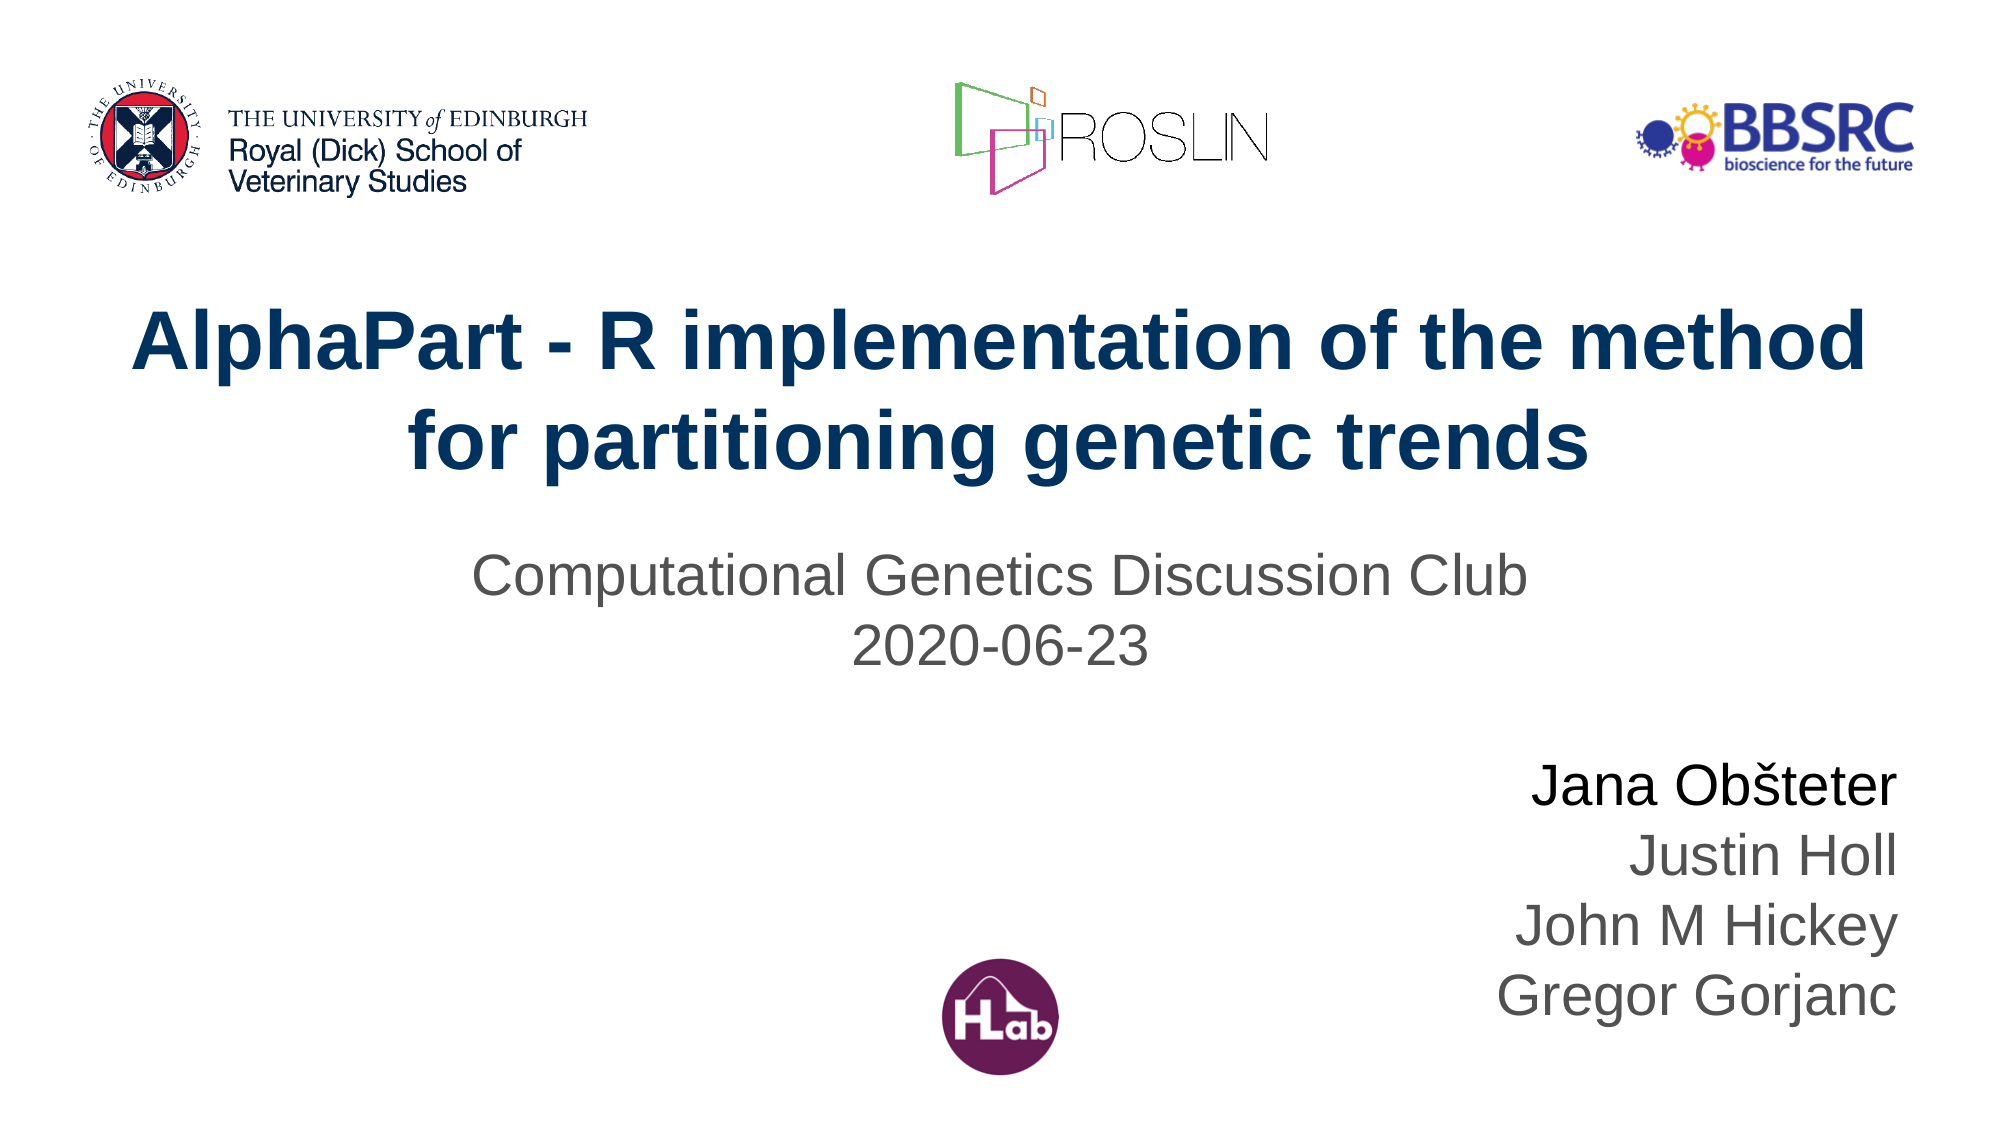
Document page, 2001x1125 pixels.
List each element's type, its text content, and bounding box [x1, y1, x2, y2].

picture [941, 964, 1059, 1076]
text_box AlphaPart - R implementation of the method for partitioning genetic trends [86, 278, 1914, 386]
text_box Computational Genetics Discussion Club 2020-06-23 Jana Obšteter Justin Holl John M Hickey Gregor Gorjanc [88, 484, 1914, 964]
picture [955, 82, 1267, 195]
picture [1634, 99, 1914, 178]
picture [88, 79, 587, 198]
